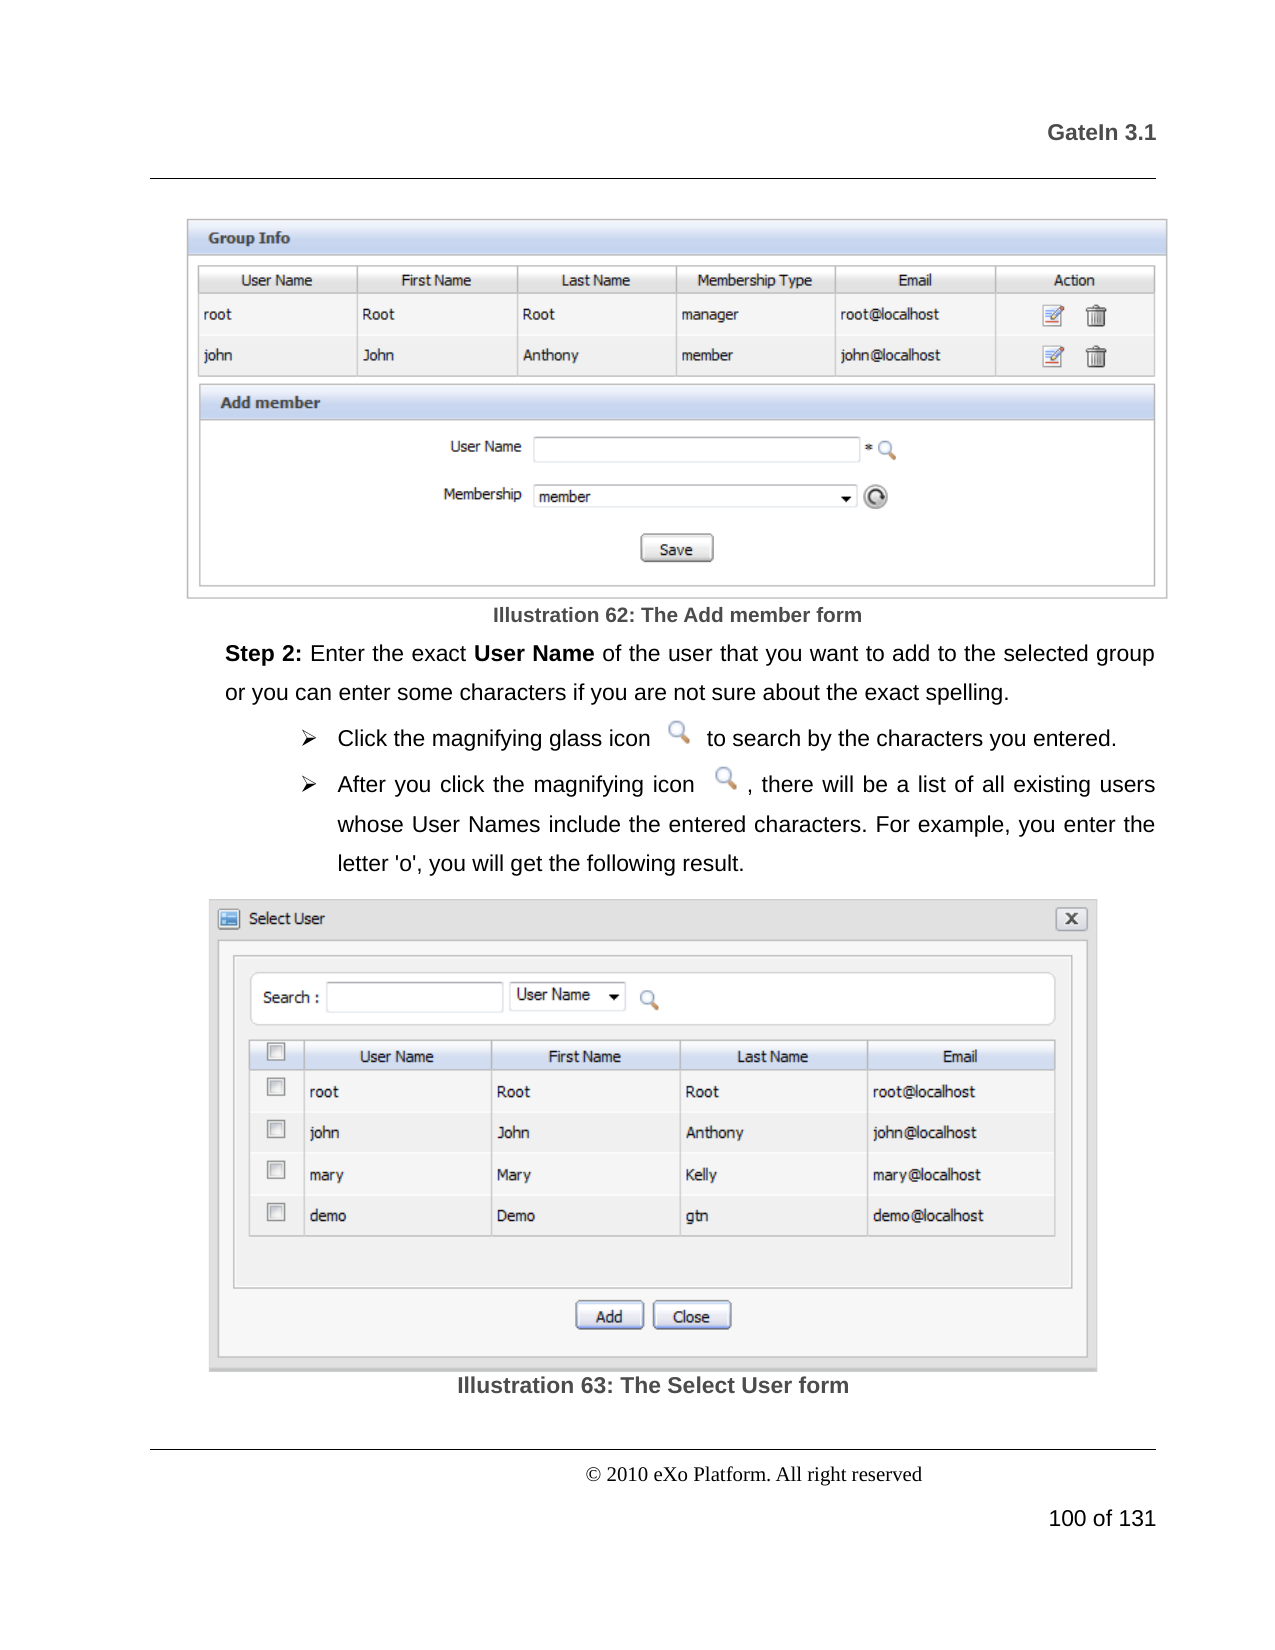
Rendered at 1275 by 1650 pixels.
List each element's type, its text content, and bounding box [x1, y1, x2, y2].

picture [711, 764, 740, 793]
list [187, 208, 1156, 216]
picture [183, 216, 1173, 603]
picture [664, 718, 693, 747]
list After you click the magnifying icon , there will be a list of all existing users whose User Names include the entered characters. For example, you enter the letter 'o', you will get the following result. [300, 765, 1156, 877]
list Illustration 63: The Select User form [209, 1372, 1098, 1398]
list Illustration 62: The Add member form [183, 603, 1172, 627]
list Click the magnifying glass icon to search by the characters you entered. [300, 719, 1156, 752]
picture [208, 899, 1098, 1372]
list Step 2: Enter the exact User Name of the user that you want to add to the selected group or you can enter some characters if you are not sure about the exact spelling. [187, 627, 1156, 706]
